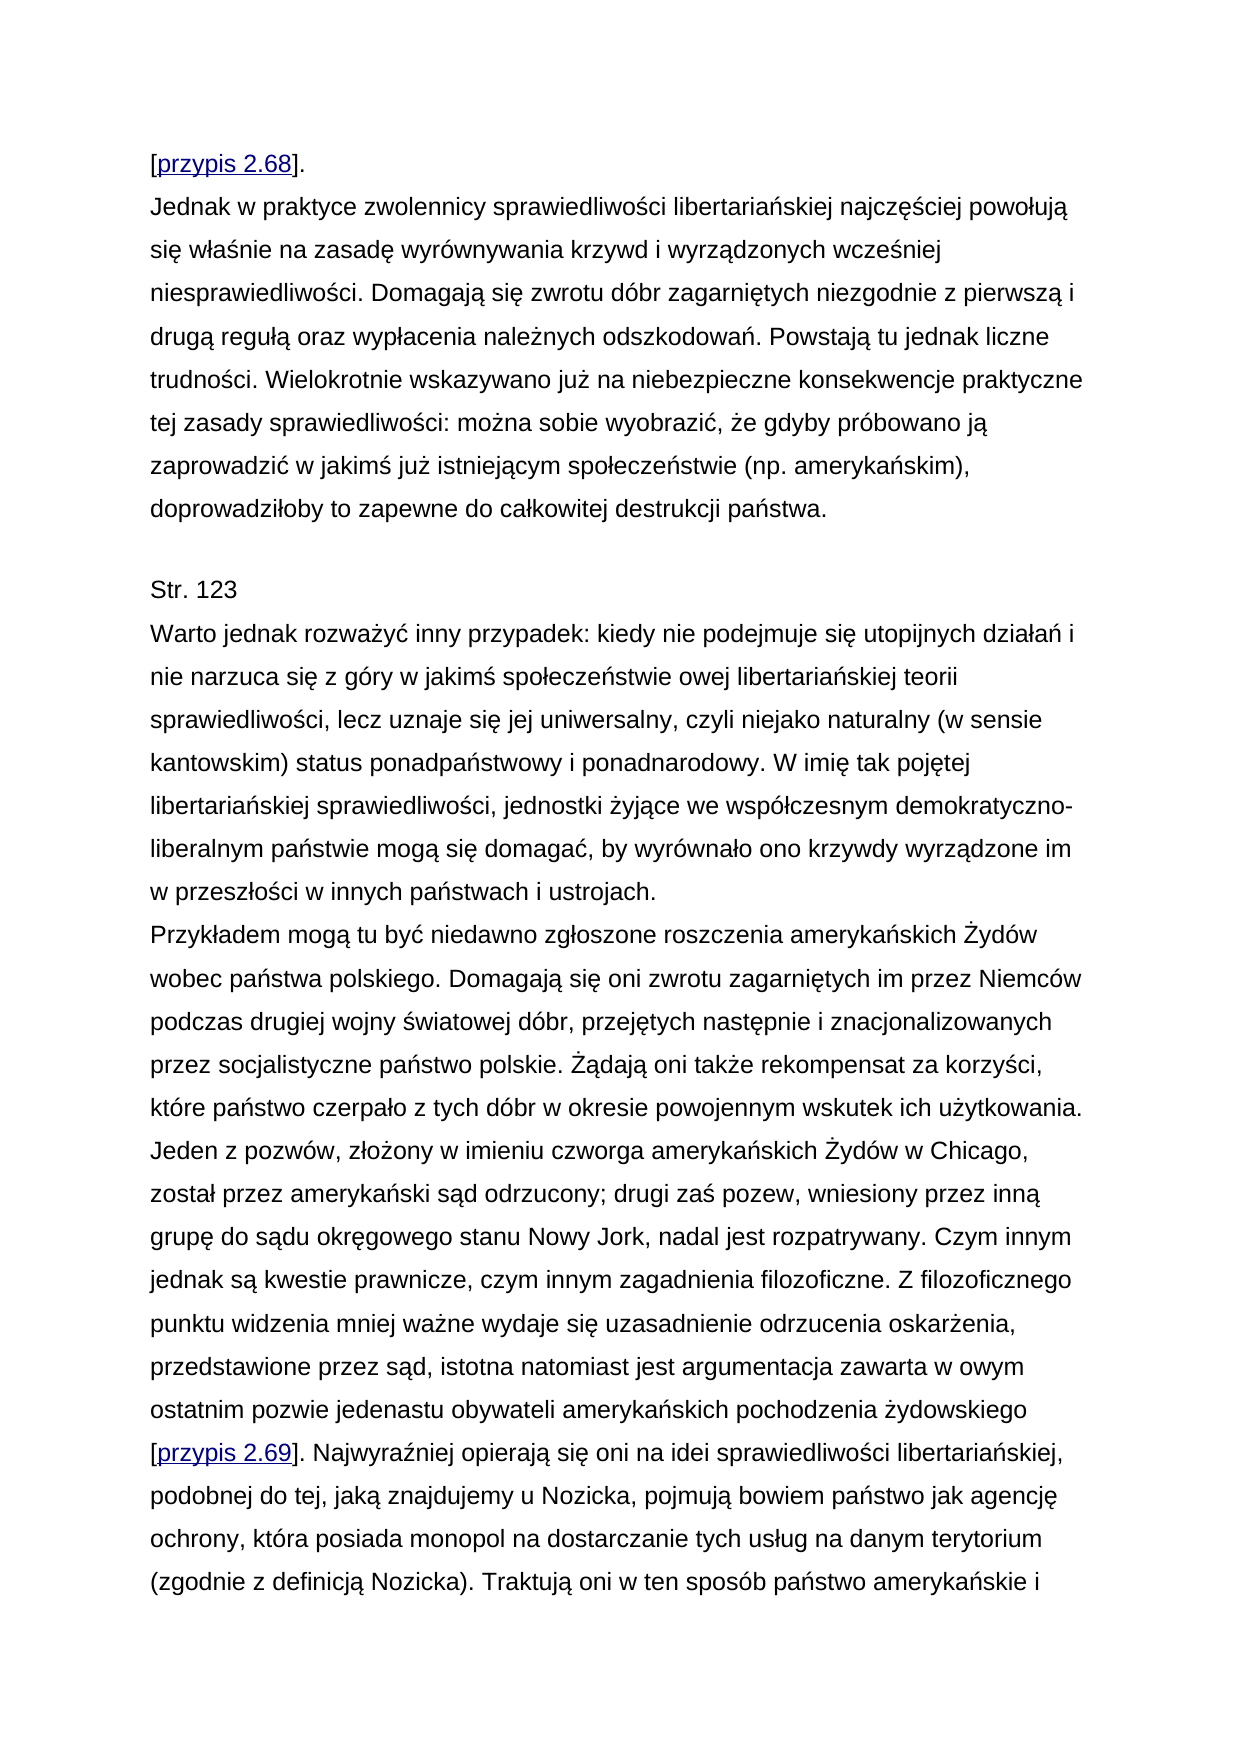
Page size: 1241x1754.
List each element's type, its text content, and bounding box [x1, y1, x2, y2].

text Przykładem mogą tu być niedawno zgłoszone roszczenia amerykańskich Żydów wobec państwa polskiego. Domagają się oni zwrotu zagarniętych im przez Niemców podczas drugiej wojny światowej dóbr, przejętych następnie i znacjonalizowanych przez socjalistyczne państwo polskie. Żądają oni także rekompensat za korzyści, które państwo czerpało z tych dóbr w okresie powojennym wskutek ich użytkowania. [150, 921, 1091, 1122]
text Jeden z pozwów, złożony w imieniu czworga amerykańskich Żydów w Chicago, został przez amerykański sąd odrzucony; drugi zaś pozew, wniesiony przez inną grupę do sądu okręgowego stanu Nowy Jork, nadal jest rozpatrywany. Czym innym jednak są kwestie prawnicze, czym innym zagadnienia filozoficzne. Z filozoficznego punktu widzenia mniej ważne wydaje się uzasadnienie odrzucenia oskarżenia, przedstawione przez sąd, istotna natomiast jest argumentacja zawarta w owym ostatnim pozwie jedenastu obywateli amerykańskich pochodzenia żydowskiego [przypis 2.69]. Najwyraźniej opierają się oni na idei sprawiedliwości libertariańskiej, podobnej do tej, jaką znajdujemy u Nozicka, pojmują bowiem państwo jak agencję ochrony, która posiada monopol na dostarczanie tych usług na danym terytorium (zgodnie z definicją Nozicka). Traktują oni w ten sposób państwo amerykańskie i [150, 1136, 1091, 1596]
text Warto jednak rozważyć inny przypadek: kiedy nie podejmuje się utopijnych działań i nie narzuca się z góry w jakimś społeczeństwie owej libertariańskiej teorii sprawiedliwości, lecz uznaje się jej uniwersalny, czyli niejako naturalny (w sensie kantowskim) status ponadpaństwowy i ponadnarodowy. W imię tak pojętej libertariańskiej sprawiedliwości, jednostki żyjące we współczesnym demokratyczno-liberalnym państwie mogą się domagać, by wyrównało ono krzywdy wyrządzone im w przeszłości w innych państwach i ustrojach. [150, 619, 1091, 906]
text Str. 123 [150, 576, 1091, 604]
text [przypis 2.68]. [150, 149, 1091, 178]
text Jednak w praktyce zwolennicy sprawiedliwości libertariańskiej najczęściej powołują się właśnie na zasadę wyrównywania krzywd i wyrządzonych wcześniej niesprawiedliwości. Domagają się zwrotu dóbr zagarniętych niezgodnie z pierwszą i drugą regułą oraz wypłacenia należnych odszkodowań. Powstają tu jednak liczne trudności. Wielokrotnie wskazywano już na niebezpieczne konsekwencje praktyczne tej zasady sprawiedliwości: można sobie wyobrazić, że gdyby próbowano ją zaprowadzić w jakimś już istniejącym społeczeństwie (np. amerykańskim), doprowadziłoby to zapewne do całkowitej destrukcji państwa. [150, 192, 1091, 523]
